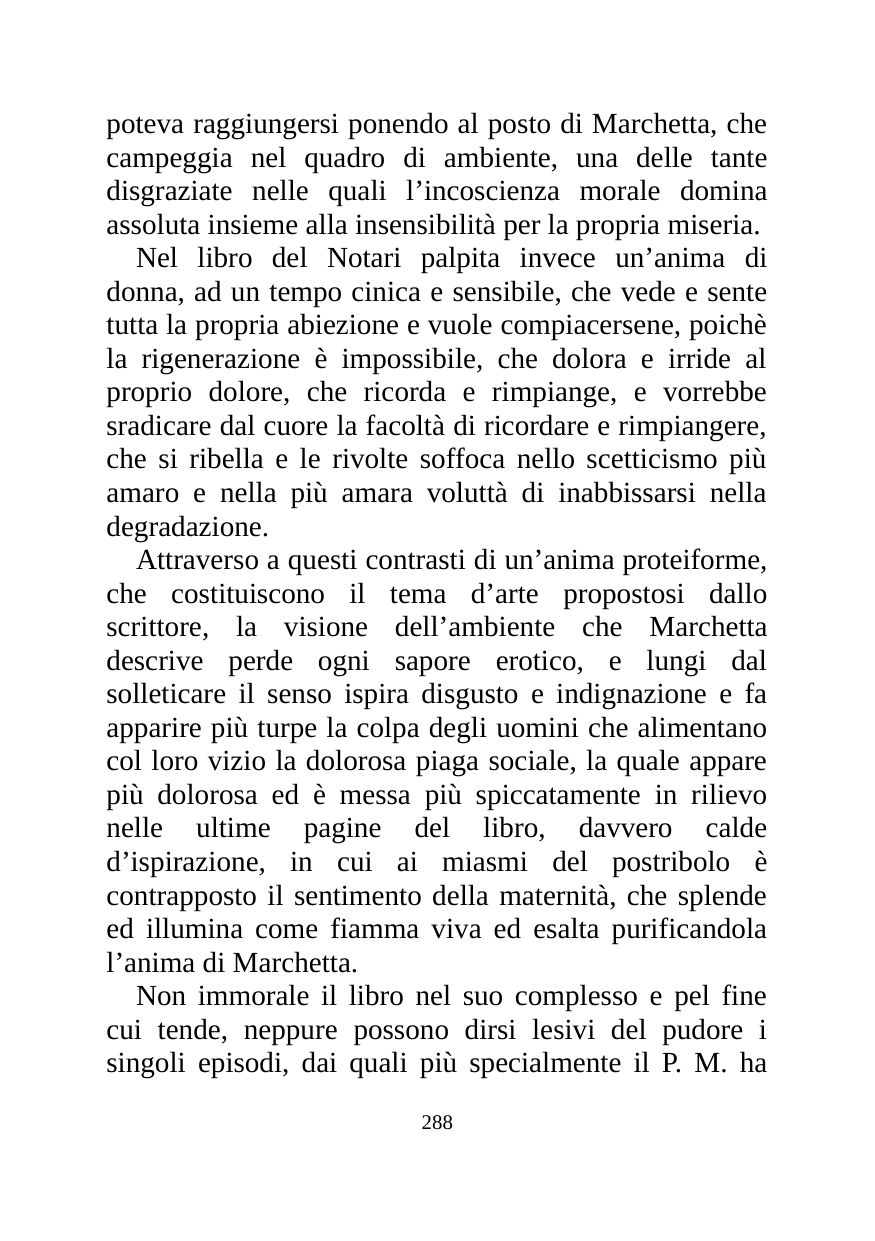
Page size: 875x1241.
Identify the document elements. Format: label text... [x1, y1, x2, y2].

text Non immorale il libro nel suo complesso e pel fine cui tende, neppure possono dirsi lesivi del pudore i singoli episodi, dai quali più specialmente il P. M. ha [106, 978, 768, 1079]
text Attraverso a questi contrasti di un’anima proteiforme, che costituiscono il tema d’arte propostosi dallo scrittore, la visione dell’ambiente che Marchetta descrive perde ogni sapore erotico, e lungi dal solleticare il senso ispira disgusto e indignazione e fa apparire più turpe la colpa degli uomini che alimentano col loro vizio la dolorosa piaga sociale, la quale appare più dolorosa ed è messa più spiccatamente in rilievo nelle ultime pagine del libro, davvero calde d’ispirazione, in cui ai miasmi del postribolo è contrapposto il sentimento della maternità, che splende ed illumina come fiamma viva ed esalta purificandola l’anima di Marchetta. [106, 542, 768, 978]
text poteva raggiungersi ponendo al posto di Marchetta, che campeggia nel quadro di ambiente, una delle tante disgraziate nelle quali l’incoscienza morale domina assoluta insieme alla insensibilità per la propria miseria. [106, 106, 768, 240]
text Nel libro del Notari palpita invece un’anima di donna, ad un tempo cinica e sensibile, che vede e sente tutta la propria abiezione e vuole compiacersene, poichè la rigenerazione è impossibile, che dolora e irride al proprio dolore, che ricorda e rimpiange, e vorrebbe sradicare dal cuore la facoltà di ricordare e rimpiangere, che si ribella e le rivolte soffoca nello scetticismo più amaro e nella più amara voluttà di inabbissarsi nella degradazione. [106, 240, 768, 542]
